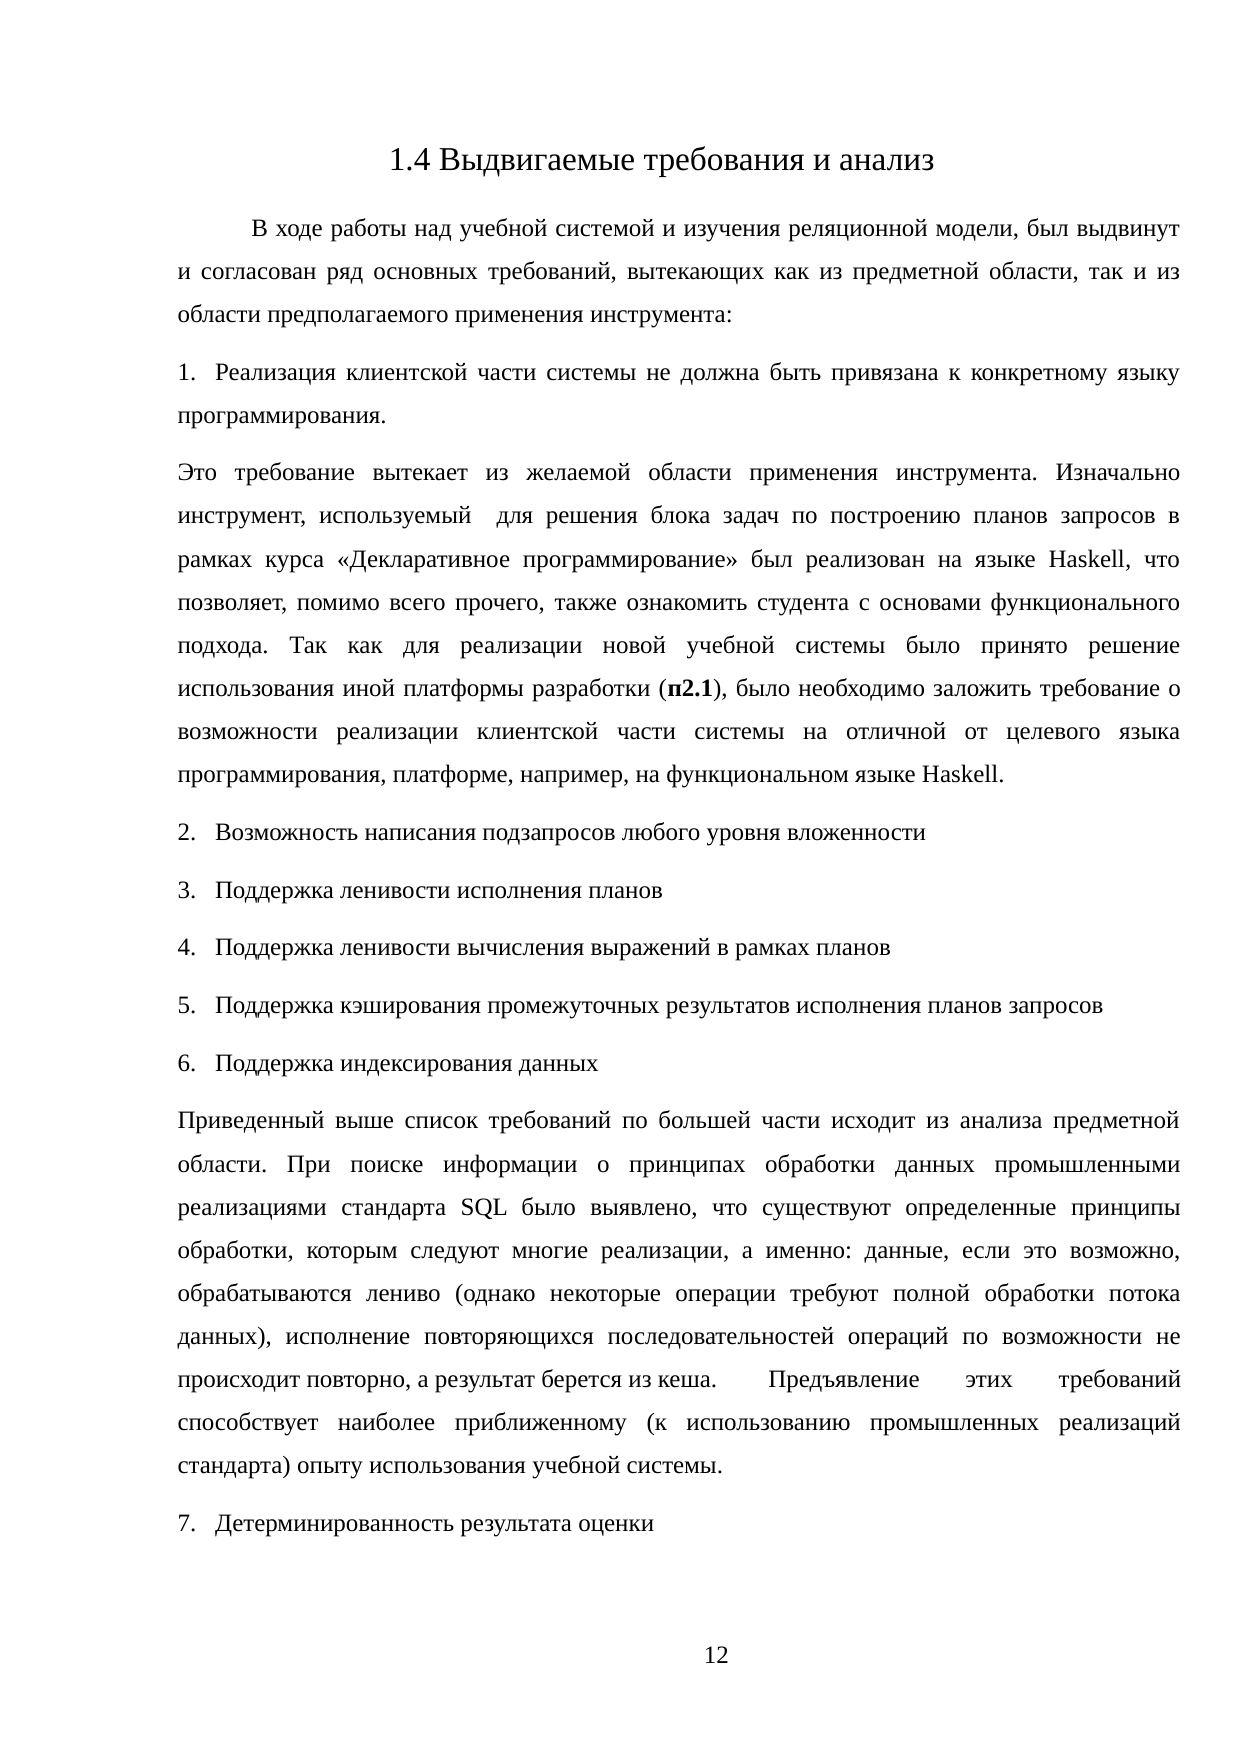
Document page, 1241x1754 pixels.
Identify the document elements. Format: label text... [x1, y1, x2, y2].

list Поддержка ленивости вычисления выражений в рамках планов [177, 932, 1181, 961]
list Поддержка кэширования промежуточных результатов исполнения планов запросов [177, 990, 1181, 1019]
text Приведенный выше список требований по большей части исходит из анализа предметной области. При поиске информации о принципах обработки данных промышленными реализациями стандарта SQL было выявлено, что существуют определенные принципы обработки, которым следуют многие реализации, а именно: данные, если это возможно, обрабатываются лениво (однако некоторые операции требуют полной обработки потока данных), исполнение повторяющихся последовательностей операций по возможности не происходит повторно, а результат берется из кеша. Предъявление этих требований способствует наиболее приближенному (к использованию промышленных реализаций стандарта) опыту использования учебной системы. [177, 1106, 1181, 1479]
text В ходе работы над учебной системой и изучения реляционной модели, был выдвинут и согласован ряд основных требований, вытекающих как из предметной области, так и из области предполагаемого применения инструмента: [177, 213, 1181, 328]
list Реализация клиентской части системы не должна быть привязана к конкретному языку программирования. [177, 357, 1181, 428]
subtitle 1.4 Выдвигаемые требования и анализ [177, 139, 1146, 177]
list Это требование вытекает из желаемой области применения инструмента. Изначально инструмент, используемый для решения блока задач по построению планов запросов в рамках курса «Декларативное программирование» был реализован на языке Haskell, что позволяет, помимо всего прочего, также ознакомить студента с основами функционального подхода. Так как для реализации новой учебной системы было принято решение использования иной платформы разработки (п2.1), было необходимо заложить требование о возможности реализации клиентской части системы на отличной от целевого языка программирования, платформе, например, на функциональном языке Haskell. [177, 457, 1181, 788]
list Поддержка индексирования данных [177, 1048, 1181, 1077]
list Возможность написания подзапросов любого уровня вложенности [177, 817, 1181, 846]
list Поддержка ленивости исполнения планов [177, 875, 1181, 903]
text 7. Детерминированность результата оценки [177, 1508, 1181, 1537]
